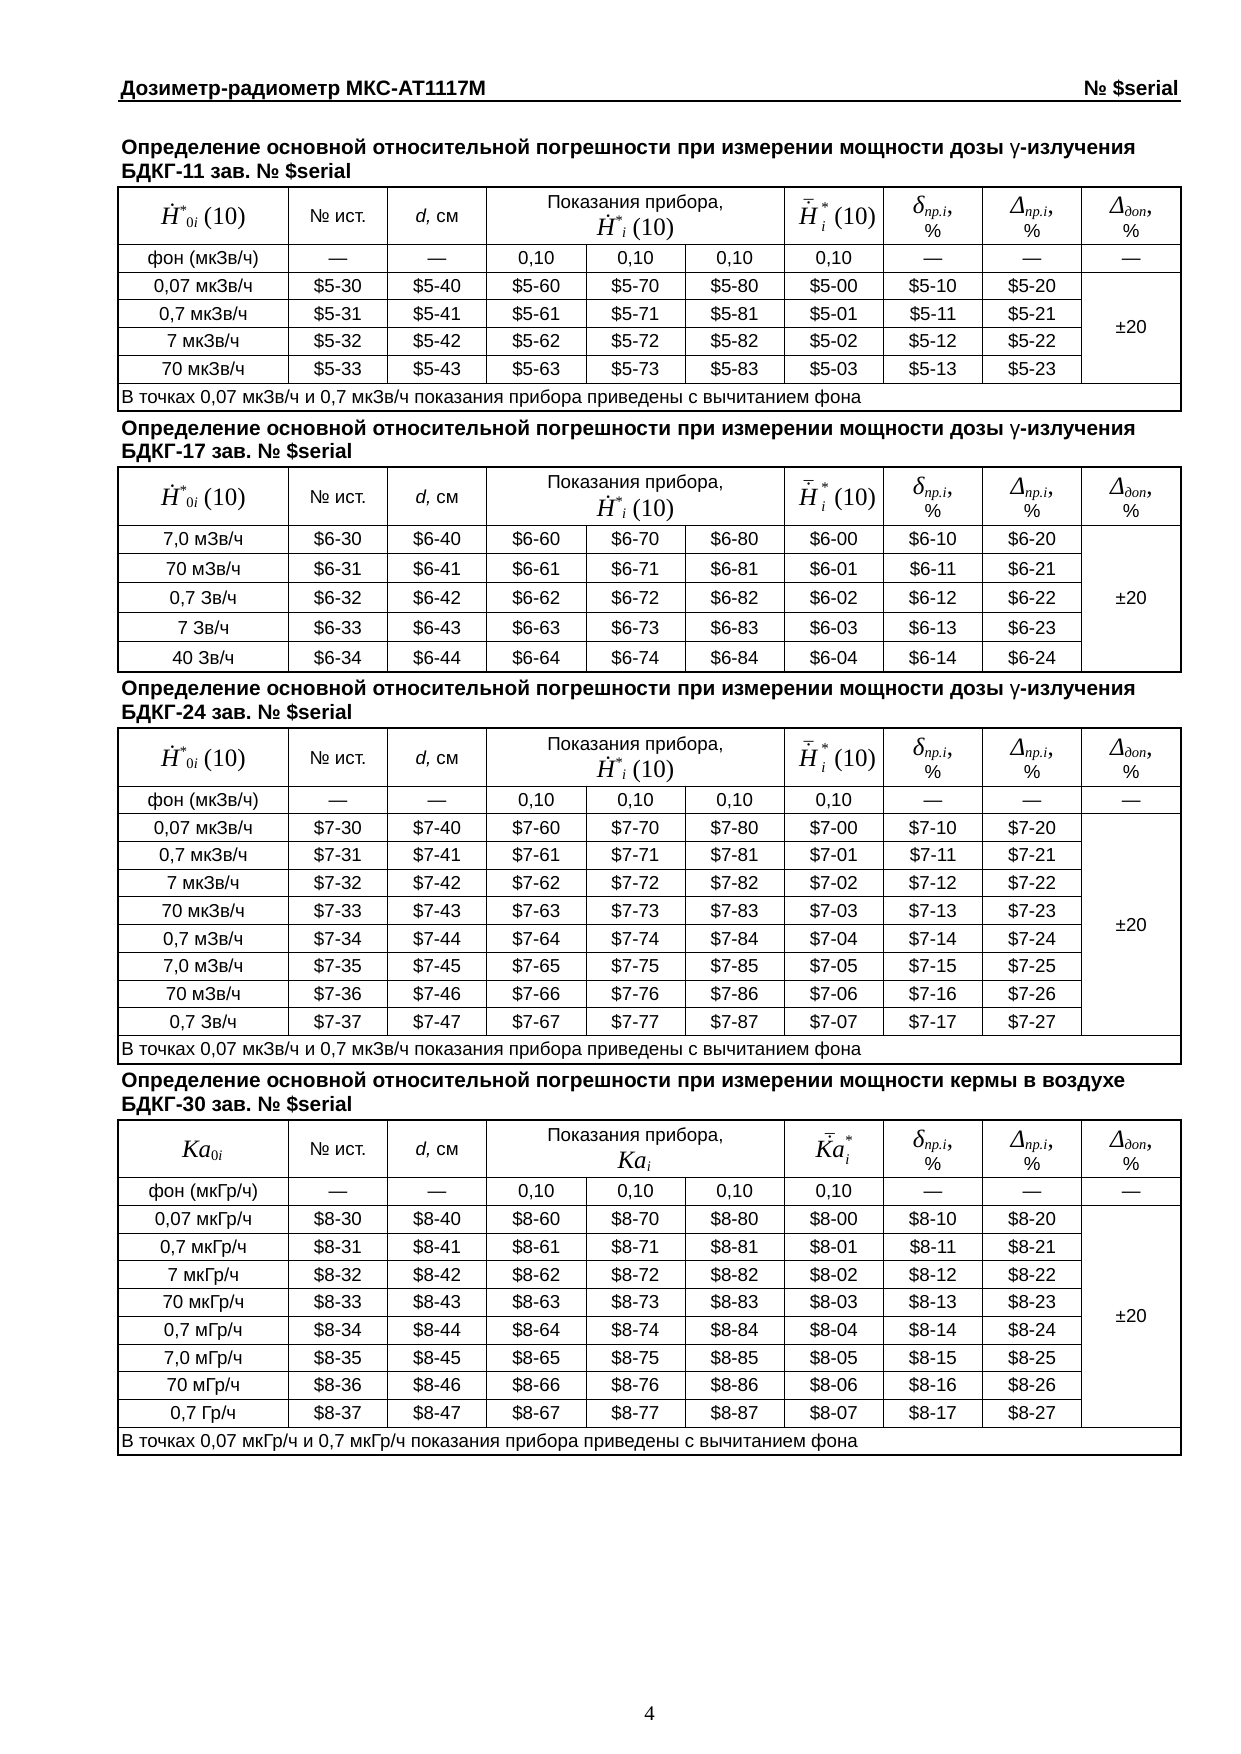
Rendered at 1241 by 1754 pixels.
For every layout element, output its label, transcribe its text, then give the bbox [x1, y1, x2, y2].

table_cell 0,10 [487, 787, 586, 813]
table_cell $5-10 [884, 273, 982, 299]
table_cell $7-84 [686, 925, 784, 952]
table_cell $5-03 [785, 356, 883, 382]
table_cell $6-01 [785, 554, 883, 582]
table_cell δпр.i, % [884, 729, 982, 786]
table_cell $7-44 [388, 925, 486, 952]
table_cell $8-76 [587, 1372, 685, 1399]
table_cell $6-82 [686, 583, 784, 612]
table_cell $7-36 [289, 981, 387, 1007]
table_cell $5-33 [289, 356, 387, 382]
table_cell $6-63 [487, 613, 586, 641]
table_cell $8-85 [686, 1345, 784, 1371]
table_cell $8-12 [884, 1261, 982, 1288]
table_cell $6-73 [587, 613, 685, 641]
table_cell № ист. [289, 188, 387, 244]
table_cell $8-27 [983, 1400, 1081, 1427]
table_cell $7-41 [388, 842, 486, 869]
table_cell $7-83 [686, 897, 784, 924]
table_cell $7-15 [884, 953, 982, 979]
table_cell Δпр.i, % [983, 729, 1081, 786]
table_cell 0,10 [686, 787, 784, 813]
table_cell $8-33 [289, 1289, 387, 1316]
table_cell $7-20 [983, 814, 1081, 841]
table_cell $7-34 [289, 925, 387, 952]
table_cell — [1082, 787, 1180, 813]
table_cell 0,10 [785, 1178, 883, 1205]
table_cell [785, 1121, 883, 1177]
table_cell — [388, 245, 486, 272]
table_cell № ист. [289, 468, 387, 525]
table_cell — [388, 1178, 486, 1205]
table_cell — [289, 787, 387, 813]
table_cell $7-86 [686, 981, 784, 1007]
table_cell — [289, 245, 387, 272]
table_cell $7-23 [983, 897, 1081, 924]
table_cell В точках 0,07 мкЗв/ч и 0,7 мкЗв/ч показания прибора приведены с вычитанием фона [119, 1036, 1180, 1063]
table_cell 0,10 [587, 245, 685, 272]
table_cell $5-20 [983, 273, 1081, 299]
table_cell $6-62 [487, 583, 586, 612]
table_cell 70 мкЗв/ч [119, 897, 288, 924]
table_cell 70 мкГр/ч [119, 1289, 288, 1316]
table_cell $5-43 [388, 356, 486, 382]
table_cell $8-64 [487, 1317, 586, 1343]
table_cell $5-40 [388, 273, 486, 299]
table_cell 0,10 [686, 245, 784, 272]
table_cell $5-62 [487, 328, 586, 355]
table_cell $7-27 [983, 1008, 1081, 1035]
table_cell Δдоп, % [1082, 468, 1180, 525]
table_cell (10) [785, 468, 883, 525]
table_cell $8-41 [388, 1234, 486, 1260]
table_cell $5-22 [983, 328, 1081, 355]
table_cell $8-05 [785, 1345, 883, 1371]
table_cell 0,7 мГр/ч [119, 1317, 288, 1343]
table_cell $6-74 [587, 642, 685, 671]
table_cell $8-15 [884, 1345, 982, 1371]
table_cell 0,10 [487, 245, 586, 272]
table_cell $6-03 [785, 613, 883, 641]
table_cell $8-47 [388, 1400, 486, 1427]
table_cell $8-84 [686, 1317, 784, 1343]
table_cell Δдоп, % [1082, 729, 1180, 786]
table_cell $5-23 [983, 356, 1081, 382]
table_cell $7-42 [388, 870, 486, 896]
table_cell $7-13 [884, 897, 982, 924]
table_cell ±20 [1082, 526, 1180, 671]
table_cell $8-13 [884, 1289, 982, 1316]
table_cell $8-30 [289, 1206, 387, 1233]
table_cell Δпр.i, % [983, 188, 1081, 244]
table_cell $8-67 [487, 1400, 586, 1427]
table_cell $7-47 [388, 1008, 486, 1035]
table_cell d, см [388, 1121, 486, 1177]
table_cell $6-33 [289, 613, 387, 641]
table_cell $6-40 [388, 526, 486, 552]
table_cell $5-80 [686, 273, 784, 299]
table_cell № ист. [289, 1121, 387, 1177]
table_cell $8-80 [686, 1206, 784, 1233]
table_cell $7-75 [587, 953, 685, 979]
table_cell $8-82 [686, 1261, 784, 1288]
table_cell $8-10 [884, 1206, 982, 1233]
table_cell $8-14 [884, 1317, 982, 1343]
table_cell $8-73 [587, 1289, 685, 1316]
table_cell $5-72 [587, 328, 685, 355]
table_header Определение основной относительной погрешности при измерении мощности дозы γ-излучения БДКГ-17 зав. № $serial [118, 412, 1181, 466]
table_cell В точках 0,07 мкЗв/ч и 0,7 мкЗв/ч показания прибора приведены с вычитанием фона [119, 384, 1180, 410]
table_cell 0,10 [686, 1178, 784, 1205]
table_cell $7-70 [587, 814, 685, 841]
table_cell 0,7 мкЗв/ч [119, 300, 288, 327]
table_cell $5-13 [884, 356, 982, 382]
table_cell $8-83 [686, 1289, 784, 1316]
table_cell $7-67 [487, 1008, 586, 1035]
table_cell $6-34 [289, 642, 387, 671]
table_cell d, см [388, 729, 486, 786]
table_cell $7-66 [487, 981, 586, 1007]
table_cell $7-74 [587, 925, 685, 952]
table_cell $6-32 [289, 583, 387, 612]
table_cell $6-44 [388, 642, 486, 671]
table_cell 7,0 мЗв/ч [119, 526, 288, 552]
table_cell $6-84 [686, 642, 784, 671]
table_cell $6-80 [686, 526, 784, 552]
table_cell 0,7 Гр/ч [119, 1400, 288, 1427]
table_cell $8-21 [983, 1234, 1081, 1260]
table_cell 70 мЗв/ч [119, 554, 288, 582]
table_cell 7 мкЗв/ч [119, 328, 288, 355]
table_cell $8-65 [487, 1345, 586, 1371]
table_cell 7 мкГр/ч [119, 1261, 288, 1288]
table_cell 0,07 мкЗв/ч [119, 273, 288, 299]
table_cell $6-02 [785, 583, 883, 612]
table_cell $6-60 [487, 526, 586, 552]
table_cell $7-21 [983, 842, 1081, 869]
table_cell 0,10 [785, 245, 883, 272]
table_cell 0,10 [785, 787, 883, 813]
table_cell $7-05 [785, 953, 883, 979]
table_cell $5-61 [487, 300, 586, 327]
table_cell $8-36 [289, 1372, 387, 1399]
table_cell $7-82 [686, 870, 784, 896]
table_cell $5-83 [686, 356, 784, 382]
table_cell d, см [388, 188, 486, 244]
table_cell $6-43 [388, 613, 486, 641]
table_cell — [884, 245, 982, 272]
table_cell $7-71 [587, 842, 685, 869]
table_cell $7-61 [487, 842, 586, 869]
table_cell $5-11 [884, 300, 982, 327]
table_cell $7-80 [686, 814, 784, 841]
table_cell $7-60 [487, 814, 586, 841]
table_cell — [983, 787, 1081, 813]
table_cell $7-26 [983, 981, 1081, 1007]
table_cell — [983, 245, 1081, 272]
table_cell Δдоп, % [1082, 1121, 1180, 1177]
table_cell (10) [785, 729, 883, 786]
table_cell $5-81 [686, 300, 784, 327]
table_cell $7-40 [388, 814, 486, 841]
table_cell $8-35 [289, 1345, 387, 1371]
table_cell 0,7 мЗв/ч [119, 925, 288, 952]
table_cell $6-72 [587, 583, 685, 612]
table_cell $5-12 [884, 328, 982, 355]
table_cell Ḣ*0i (10) [119, 188, 288, 244]
table_cell $8-00 [785, 1206, 883, 1233]
table_cell $7-10 [884, 814, 982, 841]
table_cell $6-10 [884, 526, 982, 552]
table_cell 7 Зв/ч [119, 613, 288, 641]
table_cell В точках 0,07 мкГр/ч и 0,7 мкГр/ч показания прибора приведены с вычитанием фона [119, 1428, 1180, 1454]
table_cell $7-85 [686, 953, 784, 979]
table_cell $8-87 [686, 1400, 784, 1427]
table_cell — [289, 1178, 387, 1205]
table_cell $7-87 [686, 1008, 784, 1035]
table_cell $5-73 [587, 356, 685, 382]
table_cell $6-11 [884, 554, 982, 582]
table_cell 0,07 мкЗв/ч [119, 814, 288, 841]
table_cell $8-16 [884, 1372, 982, 1399]
table_cell $6-64 [487, 642, 586, 671]
table_cell $8-66 [487, 1372, 586, 1399]
table_cell $8-22 [983, 1261, 1081, 1288]
table_cell $7-65 [487, 953, 586, 979]
table_cell $7-37 [289, 1008, 387, 1035]
table_cell 0,7 мкЗв/ч [119, 842, 288, 869]
table_cell $5-71 [587, 300, 685, 327]
table_cell $7-77 [587, 1008, 685, 1035]
table_cell δпр.i, % [884, 188, 982, 244]
table_cell $7-45 [388, 953, 486, 979]
table_cell $6-41 [388, 554, 486, 582]
table_cell $8-74 [587, 1317, 685, 1343]
table_cell $8-06 [785, 1372, 883, 1399]
table_cell $5-21 [983, 300, 1081, 327]
table_cell $8-23 [983, 1289, 1081, 1316]
table_cell $5-32 [289, 328, 387, 355]
table_cell $5-82 [686, 328, 784, 355]
table_cell $7-30 [289, 814, 387, 841]
table_cell $6-61 [487, 554, 586, 582]
table_cell $7-73 [587, 897, 685, 924]
table_cell $8-32 [289, 1261, 387, 1288]
table_cell $8-81 [686, 1234, 784, 1260]
table_cell $7-04 [785, 925, 883, 952]
table_cell 7,0 мГр/ч [119, 1345, 288, 1371]
table_cell $8-40 [388, 1206, 486, 1233]
table_cell — [884, 787, 982, 813]
table_cell 40 Зв/ч [119, 642, 288, 671]
table_cell $6-22 [983, 583, 1081, 612]
table_cell — [884, 1178, 982, 1205]
table_cell $8-07 [785, 1400, 883, 1427]
table_cell — [388, 787, 486, 813]
table_cell $8-42 [388, 1261, 486, 1288]
table_cell $8-46 [388, 1372, 486, 1399]
table_cell фон (мкГр/ч) [119, 1178, 288, 1205]
table_cell $8-86 [686, 1372, 784, 1399]
table_cell $6-21 [983, 554, 1081, 582]
table_cell $8-04 [785, 1317, 883, 1343]
table_cell δпр.i, % [884, 468, 982, 525]
table_cell $7-01 [785, 842, 883, 869]
table_cell — [1082, 245, 1180, 272]
table_cell $5-42 [388, 328, 486, 355]
table_cell $6-83 [686, 613, 784, 641]
table_cell № ист. [289, 729, 387, 786]
table_cell $6-04 [785, 642, 883, 671]
table_cell $8-60 [487, 1206, 586, 1233]
table_cell 0,7 Зв/ч [119, 1008, 288, 1035]
table_cell $8-72 [587, 1261, 685, 1288]
table_cell ±20 [1082, 814, 1180, 1035]
table_cell $5-01 [785, 300, 883, 327]
table_cell $7-43 [388, 897, 486, 924]
table_cell 0,10 [587, 787, 685, 813]
table_cell 70 мЗв/ч [119, 981, 288, 1007]
table_cell ±20 [1082, 1206, 1180, 1427]
table_cell фон (мкЗв/ч) [119, 245, 288, 272]
table_cell Показания прибора, Каi [487, 1121, 784, 1177]
table_cell $6-12 [884, 583, 982, 612]
table_cell 7 мкЗв/ч [119, 870, 288, 896]
table_cell $7-76 [587, 981, 685, 1007]
table_cell $5-31 [289, 300, 387, 327]
table_cell $7-16 [884, 981, 982, 1007]
table_cell $6-81 [686, 554, 784, 582]
table_cell ±20 [1082, 273, 1180, 382]
table_cell $7-31 [289, 842, 387, 869]
table_cell $8-03 [785, 1289, 883, 1316]
table_cell Показания прибора, Ḣ*i (10) [487, 729, 784, 786]
table_cell 0,10 [487, 1178, 586, 1205]
table_cell $8-45 [388, 1345, 486, 1371]
table_cell 7,0 мЗв/ч [119, 953, 288, 979]
table_cell $5-70 [587, 273, 685, 299]
table_cell $7-22 [983, 870, 1081, 896]
table_cell $7-35 [289, 953, 387, 979]
table_cell $5-60 [487, 273, 586, 299]
table_cell — [983, 1178, 1081, 1205]
table_cell $8-43 [388, 1289, 486, 1316]
table_cell $7-63 [487, 897, 586, 924]
table_header Определение основной относительной погрешности при измерении мощности дозы γ-излучения БДКГ-11 зав. № $serial [118, 132, 1181, 186]
table_cell (10) [785, 188, 883, 244]
table_cell $7-17 [884, 1008, 982, 1035]
table_cell $8-63 [487, 1289, 586, 1316]
table_cell Показания прибора, Ḣ*i (10) [487, 468, 784, 525]
table_cell $8-71 [587, 1234, 685, 1260]
table_cell $7-33 [289, 897, 387, 924]
table_cell $8-26 [983, 1372, 1081, 1399]
table_cell $5-41 [388, 300, 486, 327]
table_cell $8-62 [487, 1261, 586, 1288]
table_cell $7-03 [785, 897, 883, 924]
table_cell d, см [388, 468, 486, 525]
table_cell $7-11 [884, 842, 982, 869]
table_cell $8-77 [587, 1400, 685, 1427]
table_cell $7-06 [785, 981, 883, 1007]
table_cell $6-24 [983, 642, 1081, 671]
table_cell $6-70 [587, 526, 685, 552]
table_cell Показания прибора, Ḣ*i (10) [487, 188, 784, 244]
table_cell Δпр.i, % [983, 1121, 1081, 1177]
table_cell $6-00 [785, 526, 883, 552]
table_cell — [1082, 1178, 1180, 1205]
table_cell $6-71 [587, 554, 685, 582]
table_cell $7-25 [983, 953, 1081, 979]
table_cell $7-02 [785, 870, 883, 896]
table_cell $8-17 [884, 1400, 982, 1427]
table_cell δпр.i, % [884, 1121, 982, 1177]
table_cell 70 мкЗв/ч [119, 356, 288, 382]
table_cell 0,7 мкГр/ч [119, 1234, 288, 1260]
table_cell Ка0i [119, 1121, 288, 1177]
table_cell $6-13 [884, 613, 982, 641]
table_cell $5-63 [487, 356, 586, 382]
table_cell $8-25 [983, 1345, 1081, 1371]
table_cell 70 мГр/ч [119, 1372, 288, 1399]
table_cell $8-37 [289, 1400, 387, 1427]
table_cell $7-64 [487, 925, 586, 952]
table_cell $6-23 [983, 613, 1081, 641]
table_cell $7-62 [487, 870, 586, 896]
table_cell $6-31 [289, 554, 387, 582]
table_cell $8-02 [785, 1261, 883, 1288]
table_cell Ḣ*0i (10) [119, 729, 288, 786]
table_cell $8-75 [587, 1345, 685, 1371]
table_cell $5-02 [785, 328, 883, 355]
table_cell $8-24 [983, 1317, 1081, 1343]
table_cell $8-01 [785, 1234, 883, 1260]
table_cell $6-30 [289, 526, 387, 552]
table_cell 0,10 [587, 1178, 685, 1205]
table_cell $7-07 [785, 1008, 883, 1035]
table_cell $7-24 [983, 925, 1081, 952]
table_cell 0,07 мкГр/ч [119, 1206, 288, 1233]
table_cell фон (мкЗв/ч) [119, 787, 288, 813]
table_cell $8-31 [289, 1234, 387, 1260]
table_header Определение основной относительной погрешности при измерении мощности дозы γ-излучения БДКГ-24 зав. № $serial [118, 673, 1181, 727]
table_cell $5-00 [785, 273, 883, 299]
table_cell $7-46 [388, 981, 486, 1007]
table_cell Δдоп, % [1082, 188, 1180, 244]
table_cell 0,7 Зв/ч [119, 583, 288, 612]
table_cell $8-11 [884, 1234, 982, 1260]
table_cell Ḣ*0i (10) [119, 468, 288, 525]
table_cell $7-12 [884, 870, 982, 896]
table_cell $6-20 [983, 526, 1081, 552]
table_cell $8-61 [487, 1234, 586, 1260]
table_header Определение основной относительной погрешности при измерении мощности кермы в воздухе БДКГ-30 зав. № $serial [118, 1065, 1181, 1119]
table_cell Δпр.i, % [983, 468, 1081, 525]
table_cell $7-14 [884, 925, 982, 952]
table_cell $6-14 [884, 642, 982, 671]
table_cell $7-81 [686, 842, 784, 869]
table_cell $8-34 [289, 1317, 387, 1343]
table_cell $7-00 [785, 814, 883, 841]
table_cell $8-44 [388, 1317, 486, 1343]
table_cell $7-72 [587, 870, 685, 896]
table_cell $7-32 [289, 870, 387, 896]
table_cell $8-20 [983, 1206, 1081, 1233]
table_cell $8-70 [587, 1206, 685, 1233]
table_cell $5-30 [289, 273, 387, 299]
table_cell $6-42 [388, 583, 486, 612]
